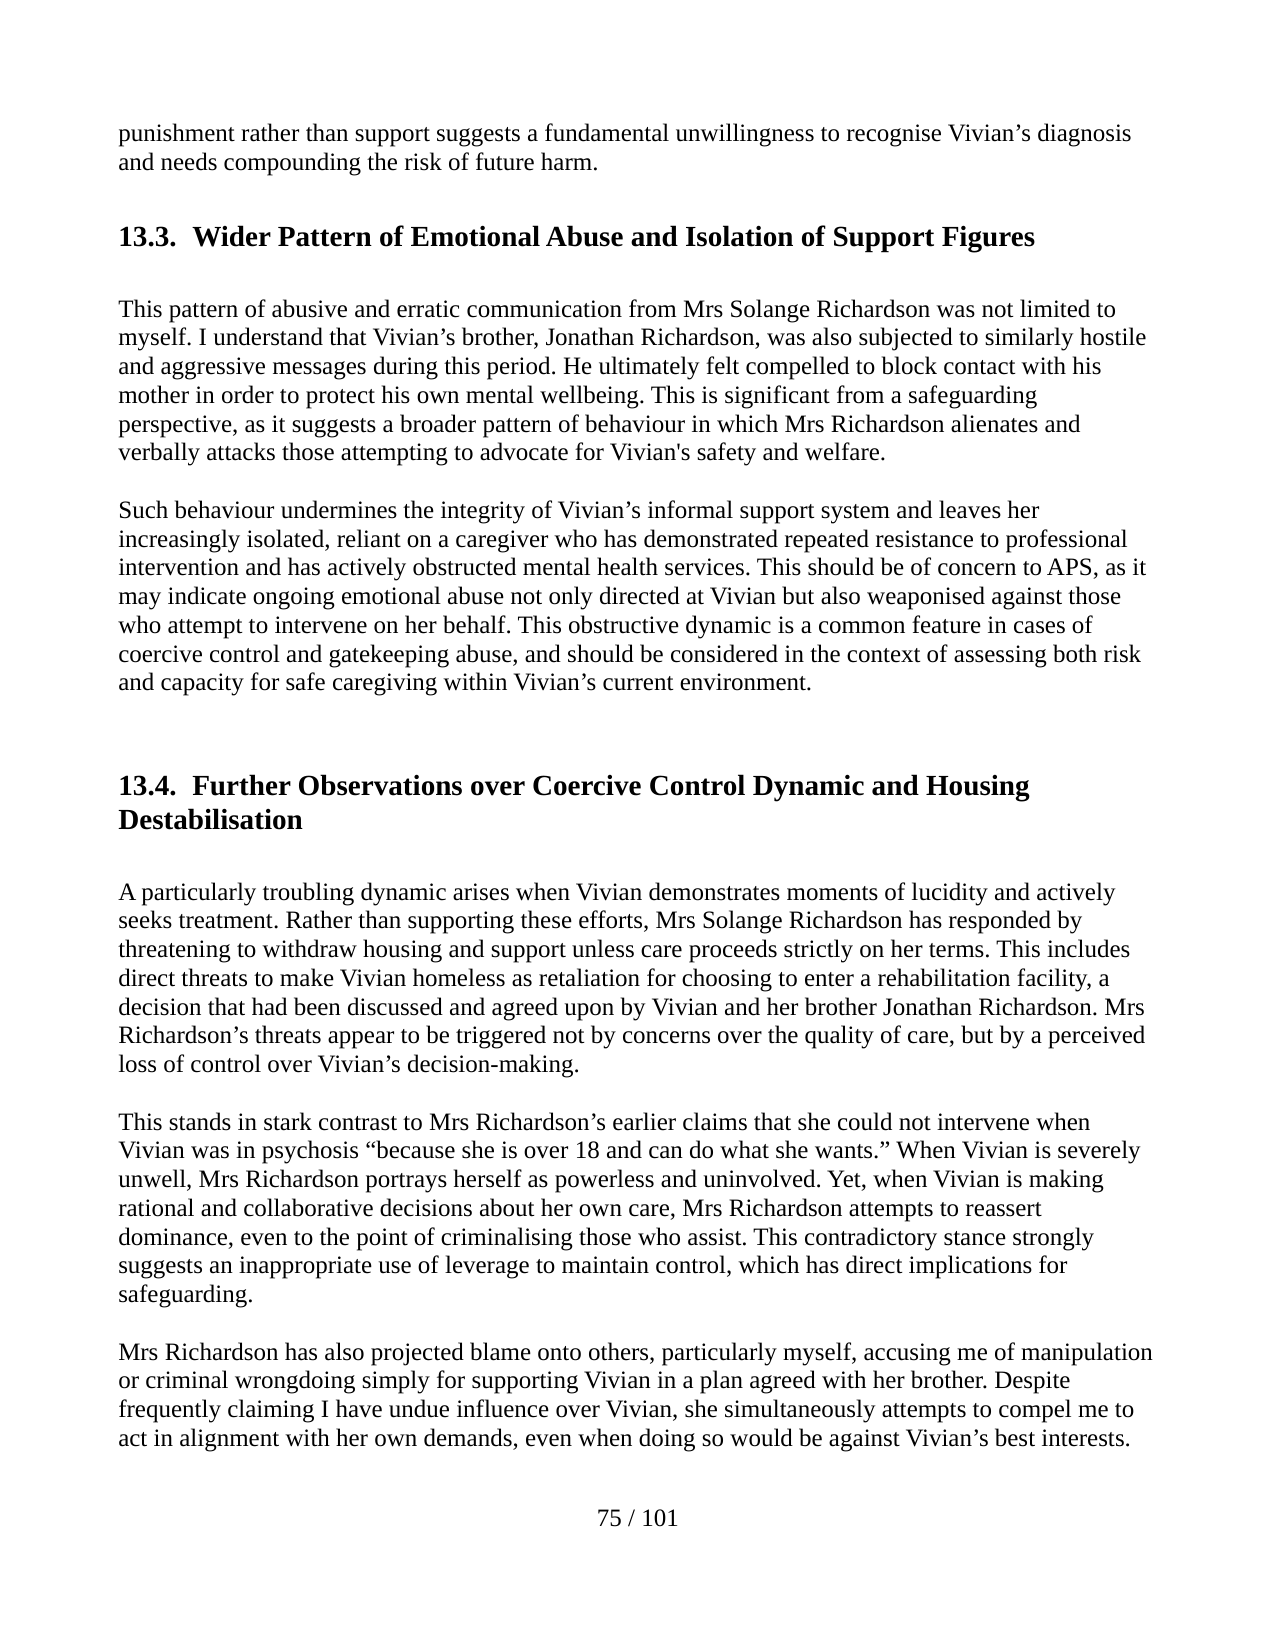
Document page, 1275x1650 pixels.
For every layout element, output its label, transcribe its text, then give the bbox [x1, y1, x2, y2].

text This pattern of abusive and erratic communication from Mrs Solange Richardson was not limited to myself. I understand that Vivian’s brother, Jonathan Richardson, was also subjected to similarly hostile and aggressive messages during this period. He ultimately felt compelled to block contact with his mother in order to protect his own mental wellbeing. This is significant from a safeguarding perspective, as it suggests a broader pattern of behaviour in which Mrs Richardson alienates and verbally attacks those attempting to advocate for Vivian's safety and welfare. [118, 294, 1157, 466]
subtitle Wider Pattern of Emotional Abuse and Isolation of Support Figures [118, 219, 1157, 252]
text punishment rather than support suggests a fundamental unwillingness to recognise Vivian’s diagnosis and needs compounding the risk of future harm. [118, 118, 1157, 176]
subtitle Further Observations over Coercive Control Dynamic and Housing Destabilisation [118, 768, 1157, 835]
text This stands in stark contrast to Mrs Richardson’s earlier claims that she could not intervene when Vivian was in psychosis “because she is over 18 and can do what she wants.” When Vivian is severely unwell, Mrs Richardson portrays herself as powerless and uninvolved. Yet, when Vivian is making rational and collaborative decisions about her own care, Mrs Richardson attempts to reassert dominance, even to the point of criminalising those who assist. This contradictory stance strongly suggests an inappropriate use of leverage to maintain control, which has direct implications for safeguarding. [118, 1107, 1157, 1308]
text A particularly troubling dynamic arises when Vivian demonstrates moments of lucidity and actively seeks treatment. Rather than supporting these efforts, Mrs Solange Richardson has responded by threatening to withdraw housing and support unless care proceeds strictly on her terms. This includes direct threats to make Vivian homeless as retaliation for choosing to enter a rehabilitation facility, a decision that had been discussed and agreed upon by Vivian and her brother Jonathan Richardson. Mrs Richardson’s threats appear to be triggered not by concerns over the quality of care, but by a perceived loss of control over Vivian’s decision-making. [118, 877, 1157, 1078]
text Such behaviour undermines the integrity of Vivian’s informal support system and leaves her increasingly isolated, reliant on a caregiver who has demonstrated repeated resistance to professional intervention and has actively obstructed mental health services. This should be of concern to APS, as it may indicate ongoing emotional abuse not only directed at Vivian but also weaponised against those who attempt to intervene on her behalf. This obstructive dynamic is a common feature in cases of coercive control and gatekeeping abuse, and should be considered in the context of assessing both risk and capacity for safe caregiving within Vivian’s current environment. [118, 495, 1157, 696]
text Mrs Richardson has also projected blame onto others, particularly myself, accusing me of manipulation or criminal wrongdoing simply for supporting Vivian in a plan agreed with her brother. Despite frequently claiming I have undue influence over Vivian, she simultaneously attempts to compel me to act in alignment with her own demands, even when doing so would be against Vivian’s best interests. [118, 1337, 1157, 1452]
